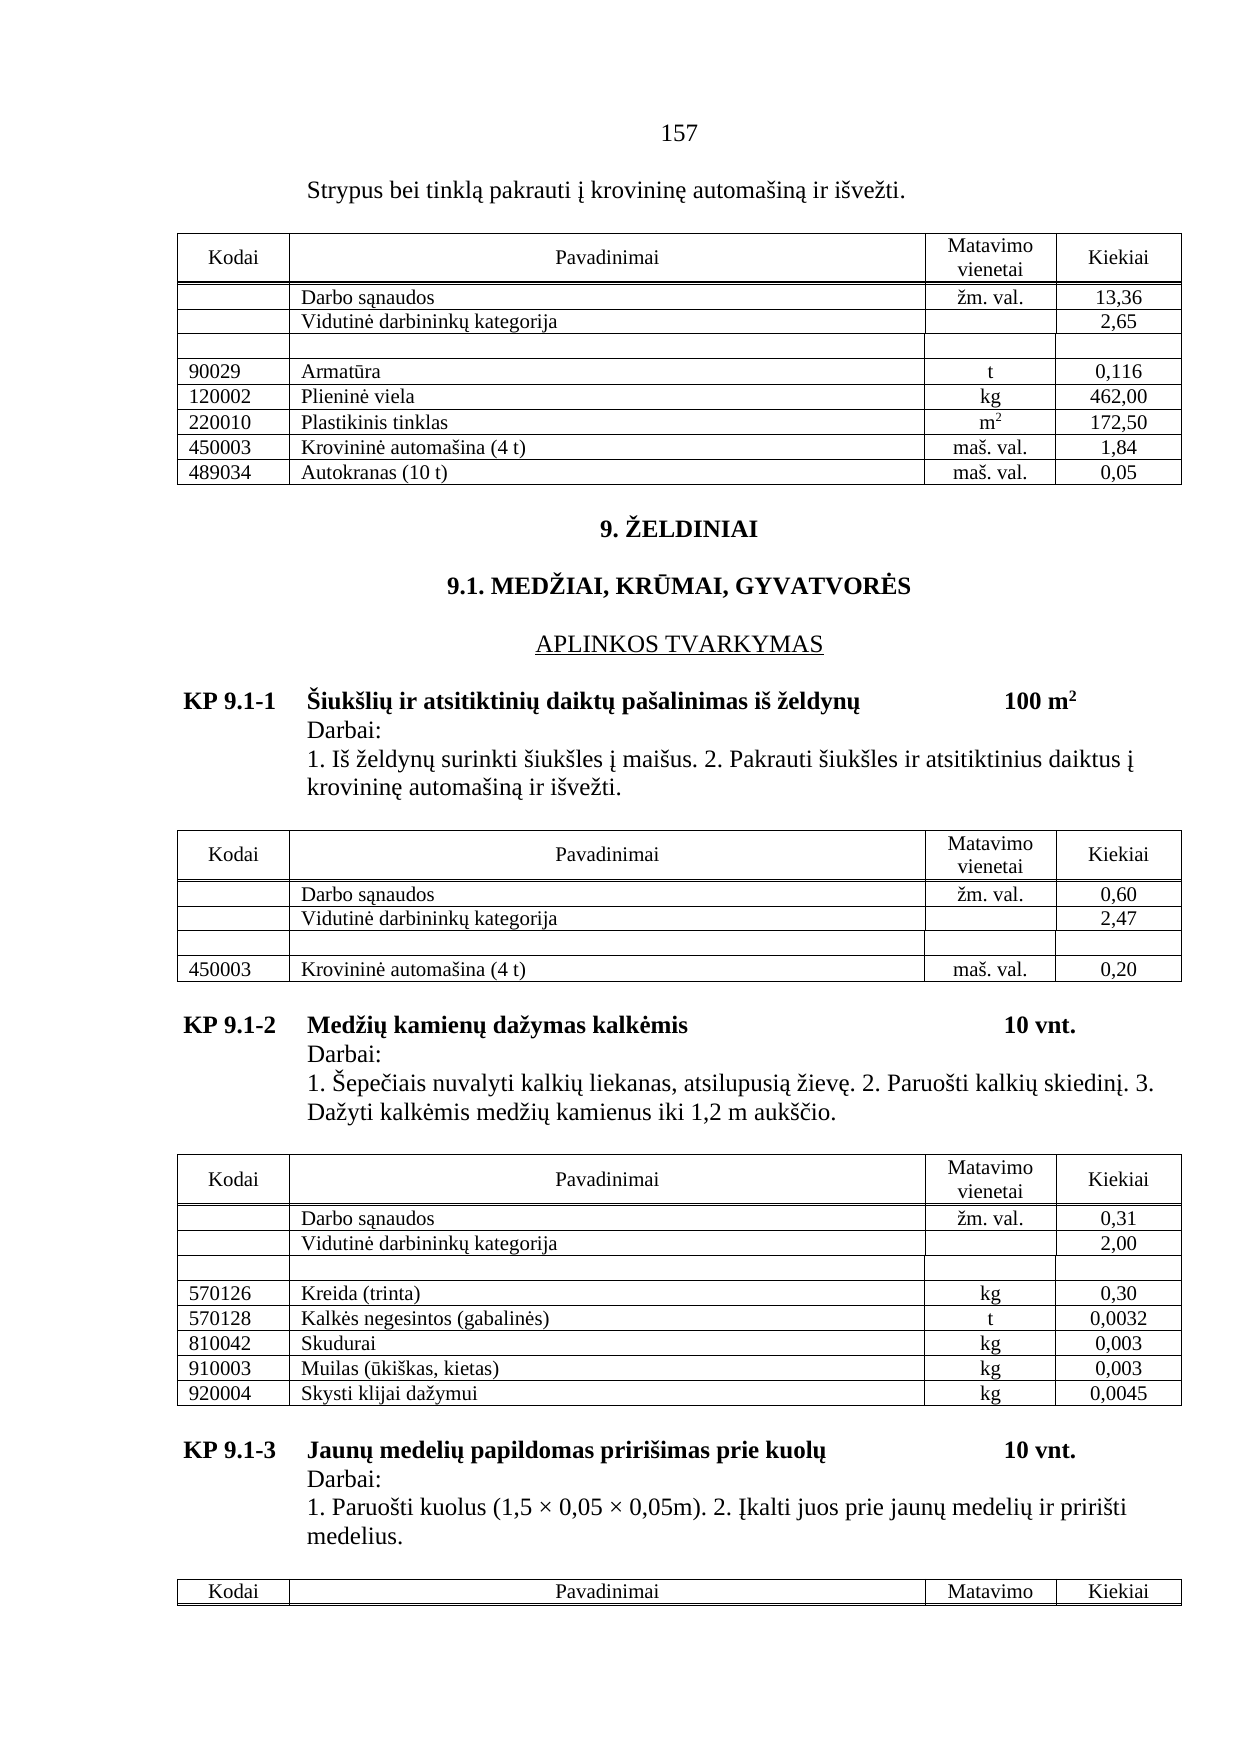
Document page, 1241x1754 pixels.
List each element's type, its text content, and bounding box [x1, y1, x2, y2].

table_cell [178, 334, 289, 358]
table_header Matavimo [926, 1580, 1056, 1603]
table_cell kg [925, 1331, 1055, 1355]
table_cell [177, 1464, 301, 1550]
table_cell 489034 [178, 460, 289, 484]
table_cell kg [925, 1356, 1055, 1380]
table_cell [178, 882, 289, 906]
table_cell 0,30 [1056, 1281, 1181, 1305]
table_cell t [925, 1306, 1055, 1330]
table_cell Armatūra [290, 359, 924, 383]
table_cell [178, 310, 289, 333]
table_cell Skysti klijai dažymui [290, 1381, 924, 1405]
table_cell 0,20 [1056, 956, 1181, 981]
table_cell Darbai: 1. Iš želdynų surinkti šiukšles į maišus. 2. Pakrauti šiukšles ir atsitiktinius daiktus į krovininę automašiną ir išvežti. [301, 715, 1181, 801]
table_cell [926, 907, 1056, 930]
table_cell [926, 310, 1056, 333]
table_cell Darbai: 1. Paruošti kuolus (1,5 × 0,05 × 0,05m). 2. Įkalti juos prie jaunų medelių ir pririšti medelius. [301, 1464, 1181, 1550]
table_cell [177, 175, 301, 204]
table_cell 920004 [178, 1381, 289, 1405]
table_cell 450003 [178, 956, 289, 981]
table_header Jaunų medelių papildomas pririšimas prie kuolų [301, 1435, 998, 1464]
table_cell 0,003 [1056, 1331, 1181, 1355]
table_cell 570128 [178, 1306, 289, 1330]
table_cell Vidutinė darbininkų kategorija [290, 907, 925, 930]
table_header Matavimo vienetai [926, 234, 1056, 281]
table_cell [925, 1256, 1055, 1279]
table_header Pavadinimai [290, 831, 925, 878]
text 9.1. MEDŽIAI, KRŪMAI, GYVATVORĖS [177, 571, 1181, 600]
table_cell Vidutinė darbininkų kategorija [290, 310, 925, 333]
table_cell [290, 931, 924, 955]
text APLINKOS TVARKYMAS [177, 629, 1181, 657]
table_header Šiukšlių ir atsitiktinių daiktų pašalinimas iš želdynų [301, 686, 998, 715]
table_header Pavadinimai [290, 234, 925, 281]
table_cell Autokranas (10 t) [290, 460, 924, 484]
table_header Pavadinimai [290, 1580, 925, 1603]
table_cell 13,36 [1057, 285, 1181, 309]
table_cell 220010 [178, 410, 289, 434]
table_cell žm. val. [926, 285, 1056, 309]
table_header 10 vnt. [998, 1010, 1181, 1039]
table_cell [290, 334, 924, 358]
table_header Kiekiai [1057, 1155, 1181, 1203]
table_cell Kreida (trinta) [290, 1281, 924, 1305]
table_cell [290, 1256, 924, 1279]
table_cell 0,116 [1056, 359, 1181, 383]
table_cell maš. val. [925, 956, 1055, 981]
table_cell [178, 1231, 289, 1254]
table_cell 2,65 [1057, 310, 1181, 333]
table_cell Vidutinė darbininkų kategorija [290, 1231, 925, 1254]
table_cell kg [925, 1281, 1055, 1305]
table_cell [1056, 931, 1181, 955]
table_cell Strypus bei tinklą pakrauti į krovininę automašiną ir išvežti. [301, 175, 1181, 204]
table_cell 810042 [178, 1331, 289, 1355]
text 9. ŽELDINIAI [177, 514, 1181, 542]
table_header KP 9.1-3 [177, 1435, 301, 1464]
table_cell maš. val. [925, 435, 1055, 459]
table_cell [177, 1039, 301, 1125]
table_cell [178, 285, 289, 309]
table_cell Plieninė viela [290, 385, 924, 408]
table_header Kodai [178, 1580, 289, 1603]
table_header 10 vnt. [998, 1435, 1181, 1464]
table_cell 1,84 [1056, 435, 1181, 459]
table_cell [1056, 334, 1181, 358]
table_cell [925, 931, 1055, 955]
table_cell [926, 1231, 1056, 1254]
table_cell Krovininė automašina (4 t) [290, 956, 924, 981]
table_header KP 9.1-1 [177, 686, 301, 715]
table_cell [177, 715, 301, 801]
table_cell [178, 1256, 289, 1279]
table_cell žm. val. [926, 882, 1056, 906]
table_cell Plastikinis tinklas [290, 410, 924, 434]
table_cell kg [925, 385, 1055, 408]
table_cell 172,50 [1056, 410, 1181, 434]
table_header 100 m2 [998, 686, 1181, 715]
table_cell 0,31 [1057, 1206, 1181, 1230]
table_header Kodai [178, 234, 289, 281]
table_cell 2,47 [1057, 907, 1181, 930]
table_cell t [925, 359, 1055, 383]
table_cell Darbai: 1. Šepečiais nuvalyti kalkių liekanas, atsilupusią žievę. 2. Paruošti kalkių skiedinį. 3. Dažyti kalkėmis medžių kamienus iki 1,2 m aukščio. [301, 1039, 1181, 1125]
table_cell 90029 [178, 359, 289, 383]
table_cell kg [925, 1381, 1055, 1405]
table_header Pavadinimai [290, 1155, 925, 1203]
table_cell [1056, 1256, 1181, 1279]
table_header Matavimo vienetai [926, 831, 1056, 878]
table_cell [178, 907, 289, 930]
table_cell Darbo sąnaudos [290, 1206, 925, 1230]
table_cell 910003 [178, 1356, 289, 1380]
table_cell 0,0045 [1056, 1381, 1181, 1405]
table_cell Darbo sąnaudos [290, 882, 925, 906]
table_cell 462,00 [1056, 385, 1181, 408]
table_cell Skudurai [290, 1331, 924, 1355]
table_cell [925, 334, 1055, 358]
table_header Medžių kamienų dažymas kalkėmis [301, 1010, 998, 1039]
table_cell 0,0032 [1056, 1306, 1181, 1330]
table_cell 0,003 [1056, 1356, 1181, 1380]
table_header Kiekiai [1057, 831, 1181, 878]
table_cell Krovininė automašina (4 t) [290, 435, 924, 459]
table_cell 0,60 [1057, 882, 1181, 906]
table_cell Muilas (ūkiškas, kietas) [290, 1356, 924, 1380]
table_header Matavimo vienetai [926, 1155, 1056, 1203]
table_cell 2,00 [1057, 1231, 1181, 1254]
table_header KP 9.1-2 [177, 1010, 301, 1039]
table_cell 450003 [178, 435, 289, 459]
table_header Kodai [178, 1155, 289, 1203]
table_cell [178, 931, 289, 955]
table_cell Darbo sąnaudos [290, 285, 925, 309]
table_cell 120002 [178, 385, 289, 408]
table_cell maš. val. [925, 460, 1055, 484]
table_cell m2 [925, 410, 1055, 434]
table_cell [178, 1206, 289, 1230]
table_header Kiekiai [1057, 1580, 1181, 1603]
table_header Kodai [178, 831, 289, 878]
table_header Kiekiai [1057, 234, 1181, 281]
table_cell žm. val. [926, 1206, 1056, 1230]
table_cell 570126 [178, 1281, 289, 1305]
table_cell Kalkės negesintos (gabalinės) [290, 1306, 924, 1330]
table_cell 0,05 [1056, 460, 1181, 484]
